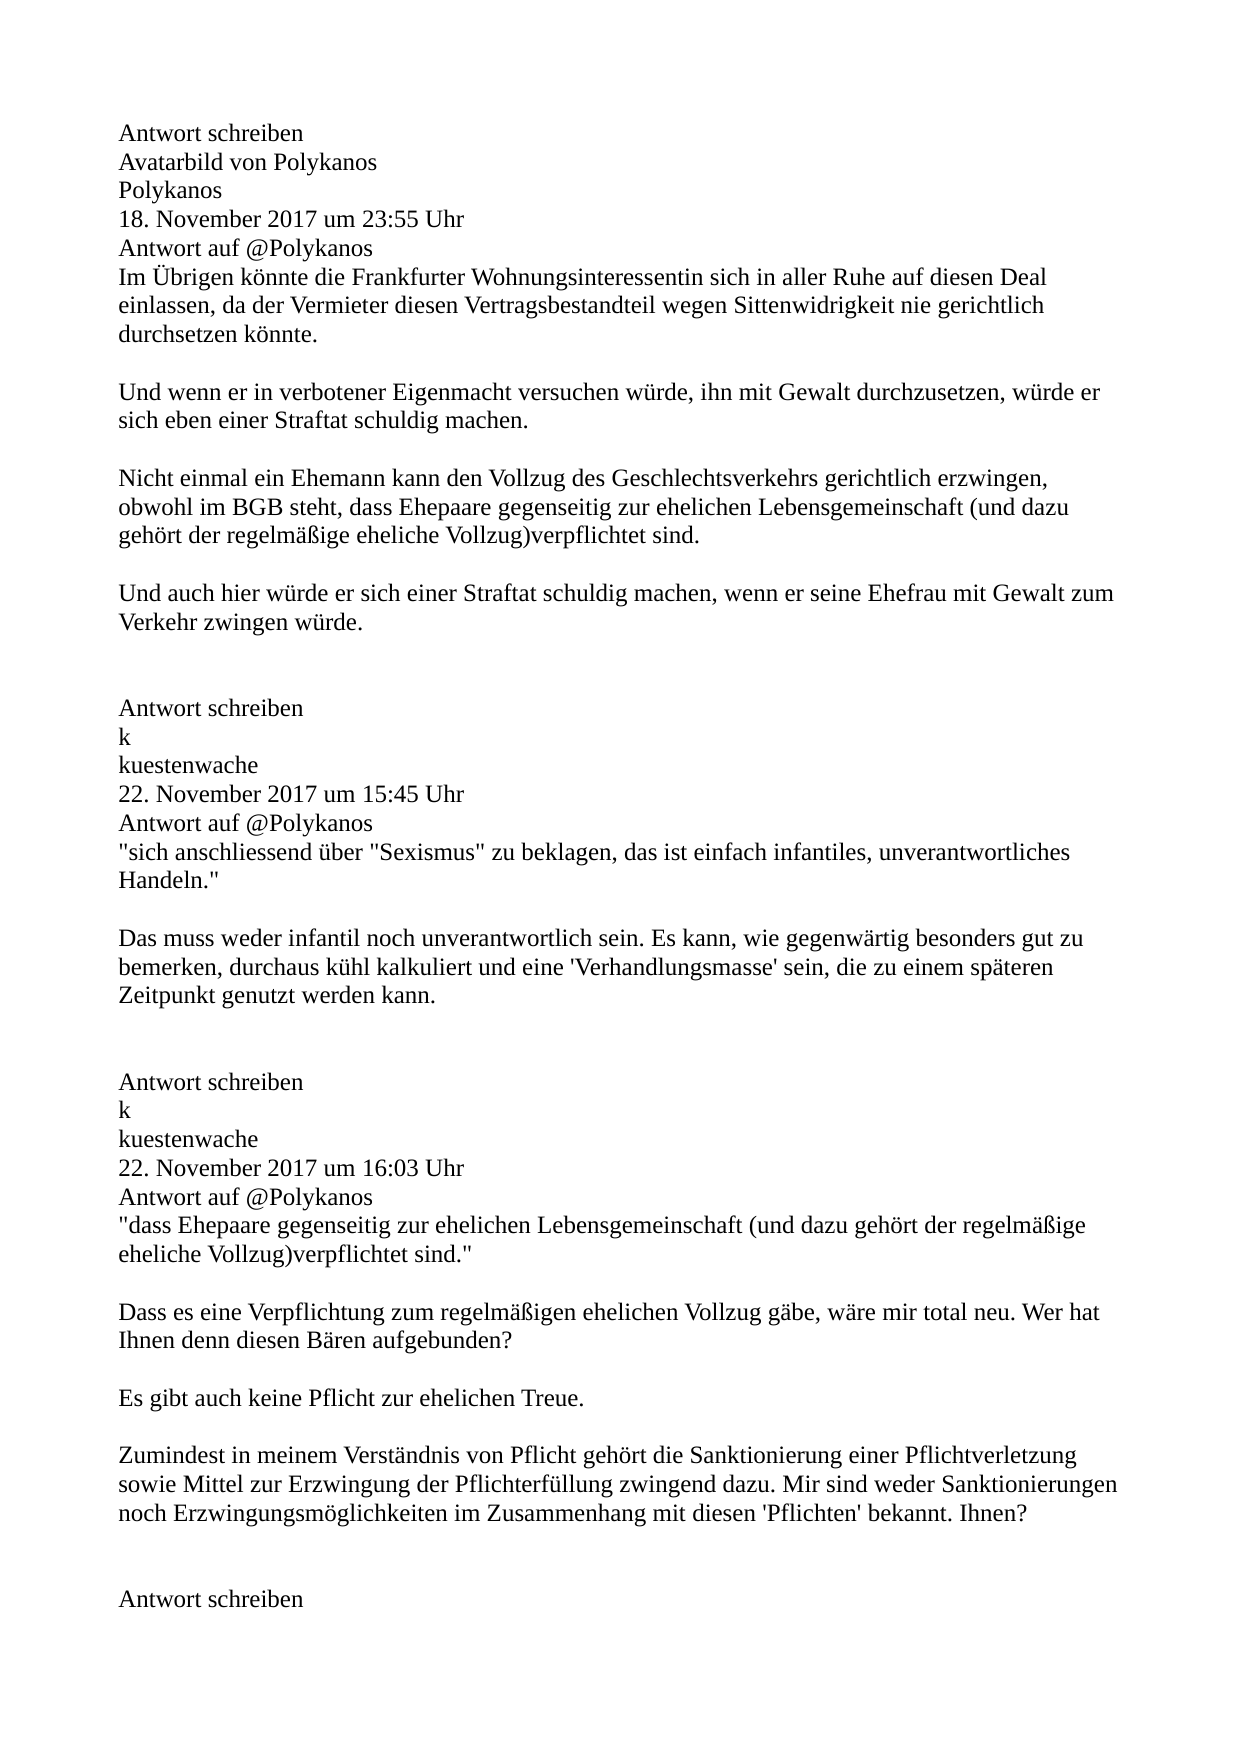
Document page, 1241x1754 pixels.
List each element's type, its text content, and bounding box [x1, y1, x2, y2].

text "dass Ehepaare gegenseitig zur ehelichen Lebensgemeinschaft (und dazu gehört der regelmäßige eheliche Vollzug)verpflichtet sind." [118, 1211, 1122, 1268]
text 22. November 2017 um 16:03 Uhr [118, 1153, 1122, 1182]
text Antwort schreiben [118, 1584, 1122, 1613]
text Im Übrigen könnte die Frankfurter Wohnungsinteressentin sich in aller Ruhe auf diesen Deal einlassen, da der Vermieter diesen Vertragsbestandteil wegen Sittenwidrigkeit nie gerichtlich durchsetzen könnte. [118, 262, 1122, 348]
text kuestenwache [118, 751, 1122, 779]
text Das muss weder infantil noch unverantwortlich sein. Es kann, wie gegenwärtig besonders gut zu bemerken, durchaus kühl kalkuliert und eine 'Verhandlungsmasse' sein, die zu einem späteren Zeitpunkt genutzt werden kann. [118, 923, 1122, 1009]
text Antwort schreiben [118, 1067, 1122, 1096]
text Nicht einmal ein Ehemann kann den Vollzug des Geschlechtsverkehrs gerichtlich erzwingen, obwohl im BGB steht, dass Ehepaare gegenseitig zur ehelichen Lebensgemeinschaft (und dazu gehört der regelmäßige eheliche Vollzug)verpflichtet sind. [118, 463, 1122, 549]
text 22. November 2017 um 15:45 Uhr [118, 779, 1122, 808]
text k [118, 1096, 1122, 1124]
text Antwort schreiben [118, 118, 1122, 147]
text 18. November 2017 um 23:55 Uhr [118, 204, 1122, 233]
text Und wenn er in verbotener Eigenmacht versuchen würde, ihn mit Gewalt durchzusetzen, würde er sich eben einer Straftat schuldig machen. [118, 377, 1122, 434]
text k [118, 722, 1122, 751]
text Zumindest in meinem Verständnis von Pflicht gehört die Sanktionierung einer Pflichtverletzung sowie Mittel zur Erzwingung der Pflichterfüllung zwingend dazu. Mir sind weder Sanktionierungen noch Erzwingungsmöglichkeiten im Zusammenhang mit diesen 'Pflichten' bekannt. Ihnen? [118, 1441, 1122, 1527]
text Und auch hier würde er sich einer Straftat schuldig machen, wenn er seine Ehefrau mit Gewalt zum Verkehr zwingen würde. [118, 578, 1122, 636]
text Antwort schreiben [118, 693, 1122, 722]
text "sich anschliessend über "Sexismus" zu beklagen, das ist einfach infantiles, unverantwortliches Handeln." [118, 837, 1122, 894]
text kuestenwache [118, 1124, 1122, 1153]
text Es gibt auch keine Pflicht zur ehelichen Treue. [118, 1383, 1122, 1412]
text Avatarbild von Polykanos [118, 147, 1122, 176]
text Antwort auf @Polykanos [118, 233, 1122, 262]
text Polykanos [118, 176, 1122, 204]
text Antwort auf @Polykanos [118, 1182, 1122, 1211]
text Antwort auf @Polykanos [118, 808, 1122, 837]
text Dass es eine Verpflichtung zum regelmäßigen ehelichen Vollzug gäbe, wäre mir total neu. Wer hat Ihnen denn diesen Bären aufgebunden? [118, 1297, 1122, 1354]
